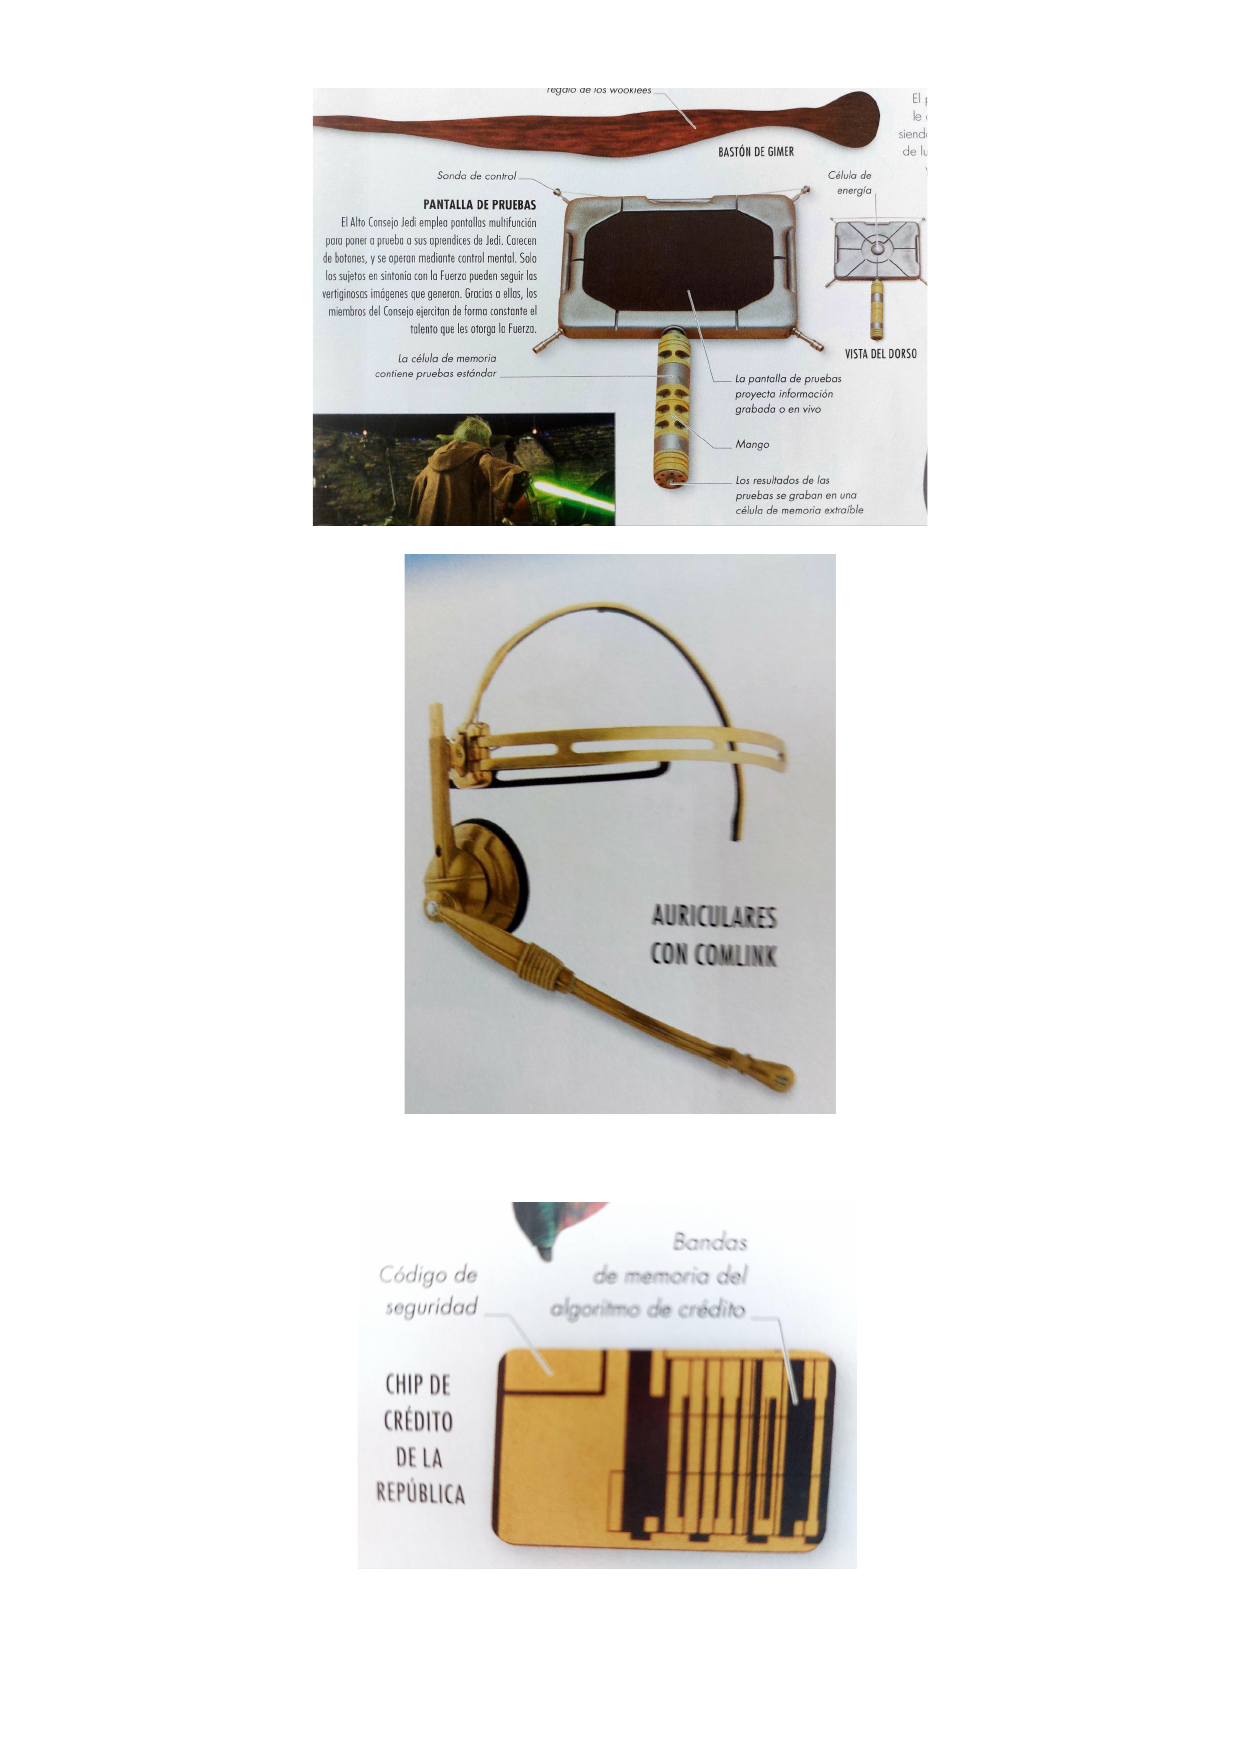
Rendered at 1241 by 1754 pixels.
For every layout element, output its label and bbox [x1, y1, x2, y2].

picture [312, 88, 928, 526]
picture [404, 554, 836, 1114]
picture [357, 1202, 857, 1569]
